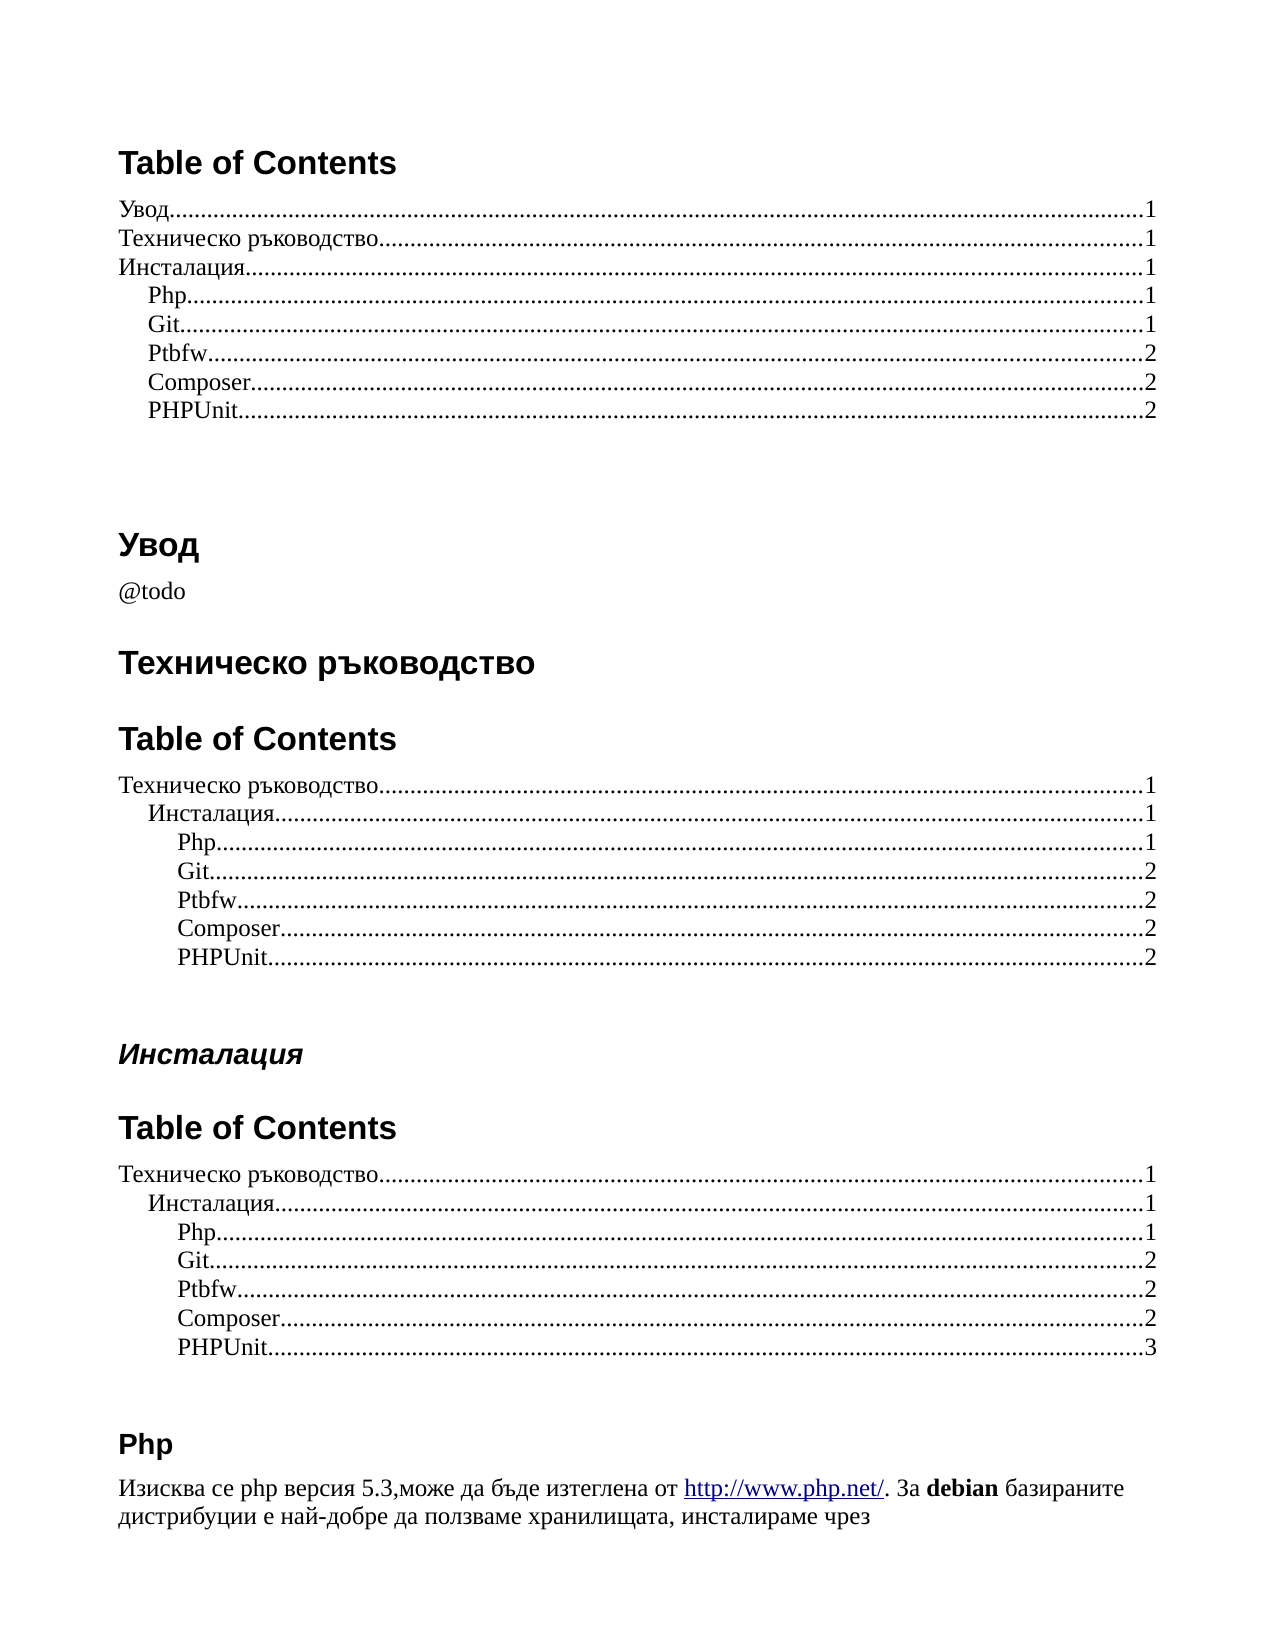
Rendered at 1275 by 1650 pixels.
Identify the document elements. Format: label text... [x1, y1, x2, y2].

text Техническо ръководство 1 [118, 770, 1157, 798]
subtitle Техническо ръководство [118, 643, 1157, 681]
text Инсталация 1 [148, 798, 1157, 827]
subtitle Php [118, 1427, 1157, 1460]
text PHPUnit 2 [148, 395, 1157, 424]
text Git 2 [177, 1245, 1157, 1274]
text Composer 2 [177, 913, 1157, 942]
text Composer 2 [177, 1303, 1157, 1332]
text Php 1 [177, 1217, 1157, 1245]
subtitle Table of Contents [118, 143, 1157, 182]
text Ptbfw 2 [177, 1274, 1157, 1303]
text Php 1 [148, 280, 1157, 309]
text @todo [118, 576, 1157, 605]
text Увод 1 [118, 194, 1157, 223]
text Техническо ръководство 1 [118, 223, 1157, 252]
text Техническо ръководство 1 [118, 1159, 1157, 1188]
text Git 1 [148, 309, 1157, 338]
text Php 1 [177, 827, 1157, 856]
subtitle Инсталация [118, 1037, 1157, 1071]
text Ptbfw 2 [177, 885, 1157, 913]
text Инсталация 1 [118, 252, 1157, 280]
text Composer 2 [148, 367, 1157, 395]
text Изисква се php версия 5.3,може да бъде изтеглена от http://www.php.net/. За debian базираните дистрибуции е най-добре да ползваме хранилищата, инсталираме чрез [118, 1473, 1157, 1530]
text PHPUnit 3 [177, 1332, 1157, 1360]
text PHPUnit 2 [177, 942, 1157, 971]
subtitle Table of Contents [118, 1108, 1157, 1147]
text Git 2 [177, 856, 1157, 885]
subtitle Увод [118, 525, 1157, 564]
text Инсталация 1 [148, 1188, 1157, 1217]
subtitle Table of Contents [118, 719, 1157, 757]
text Ptbfw 2 [148, 338, 1157, 367]
